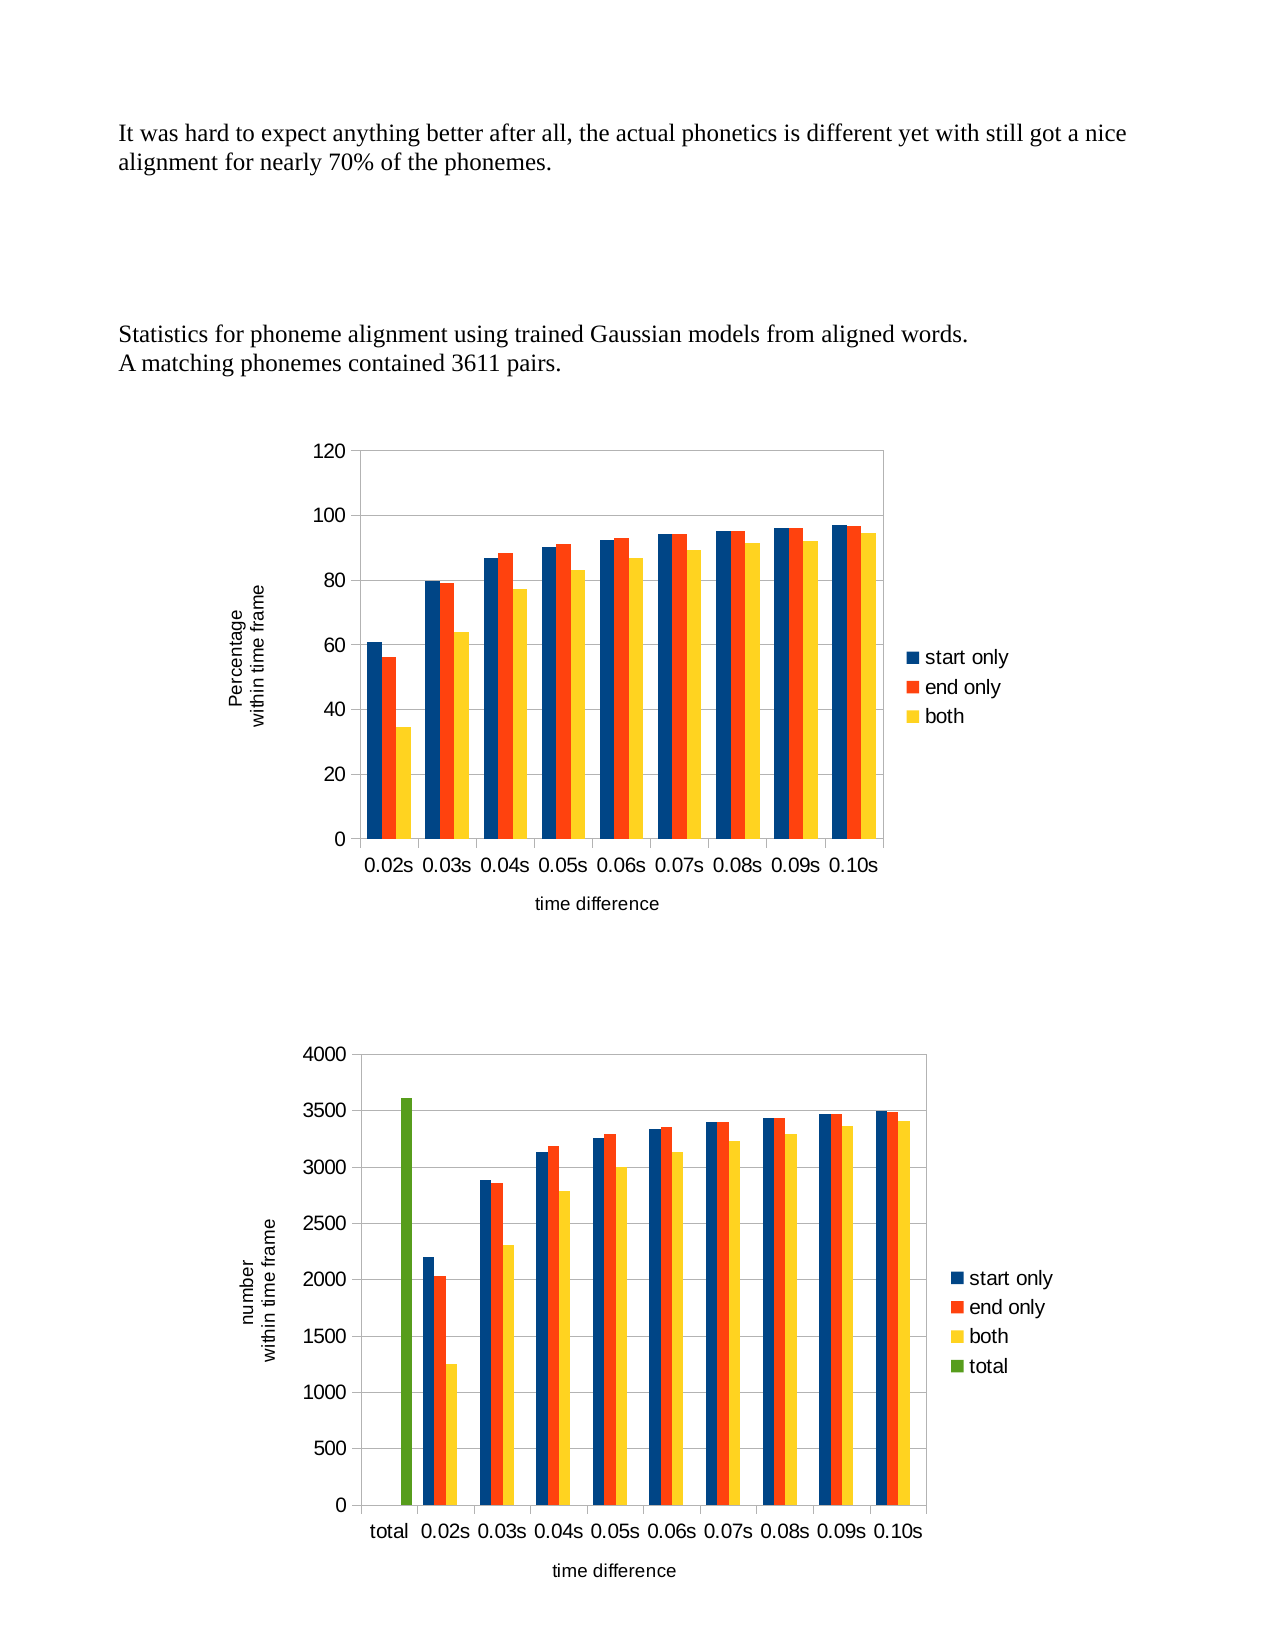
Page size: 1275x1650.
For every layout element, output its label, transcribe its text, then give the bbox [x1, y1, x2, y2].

text It was hard to expect anything better after all, the actual phonetics is different yet with still got a nice alignment for nearly 70% of the phonemes. [118, 118, 1157, 176]
text A matching phonemes contained 3611 pairs. [118, 348, 1157, 377]
text Statistics for phoneme alignment using trained Gaussian models from aligned words. [118, 319, 1157, 348]
